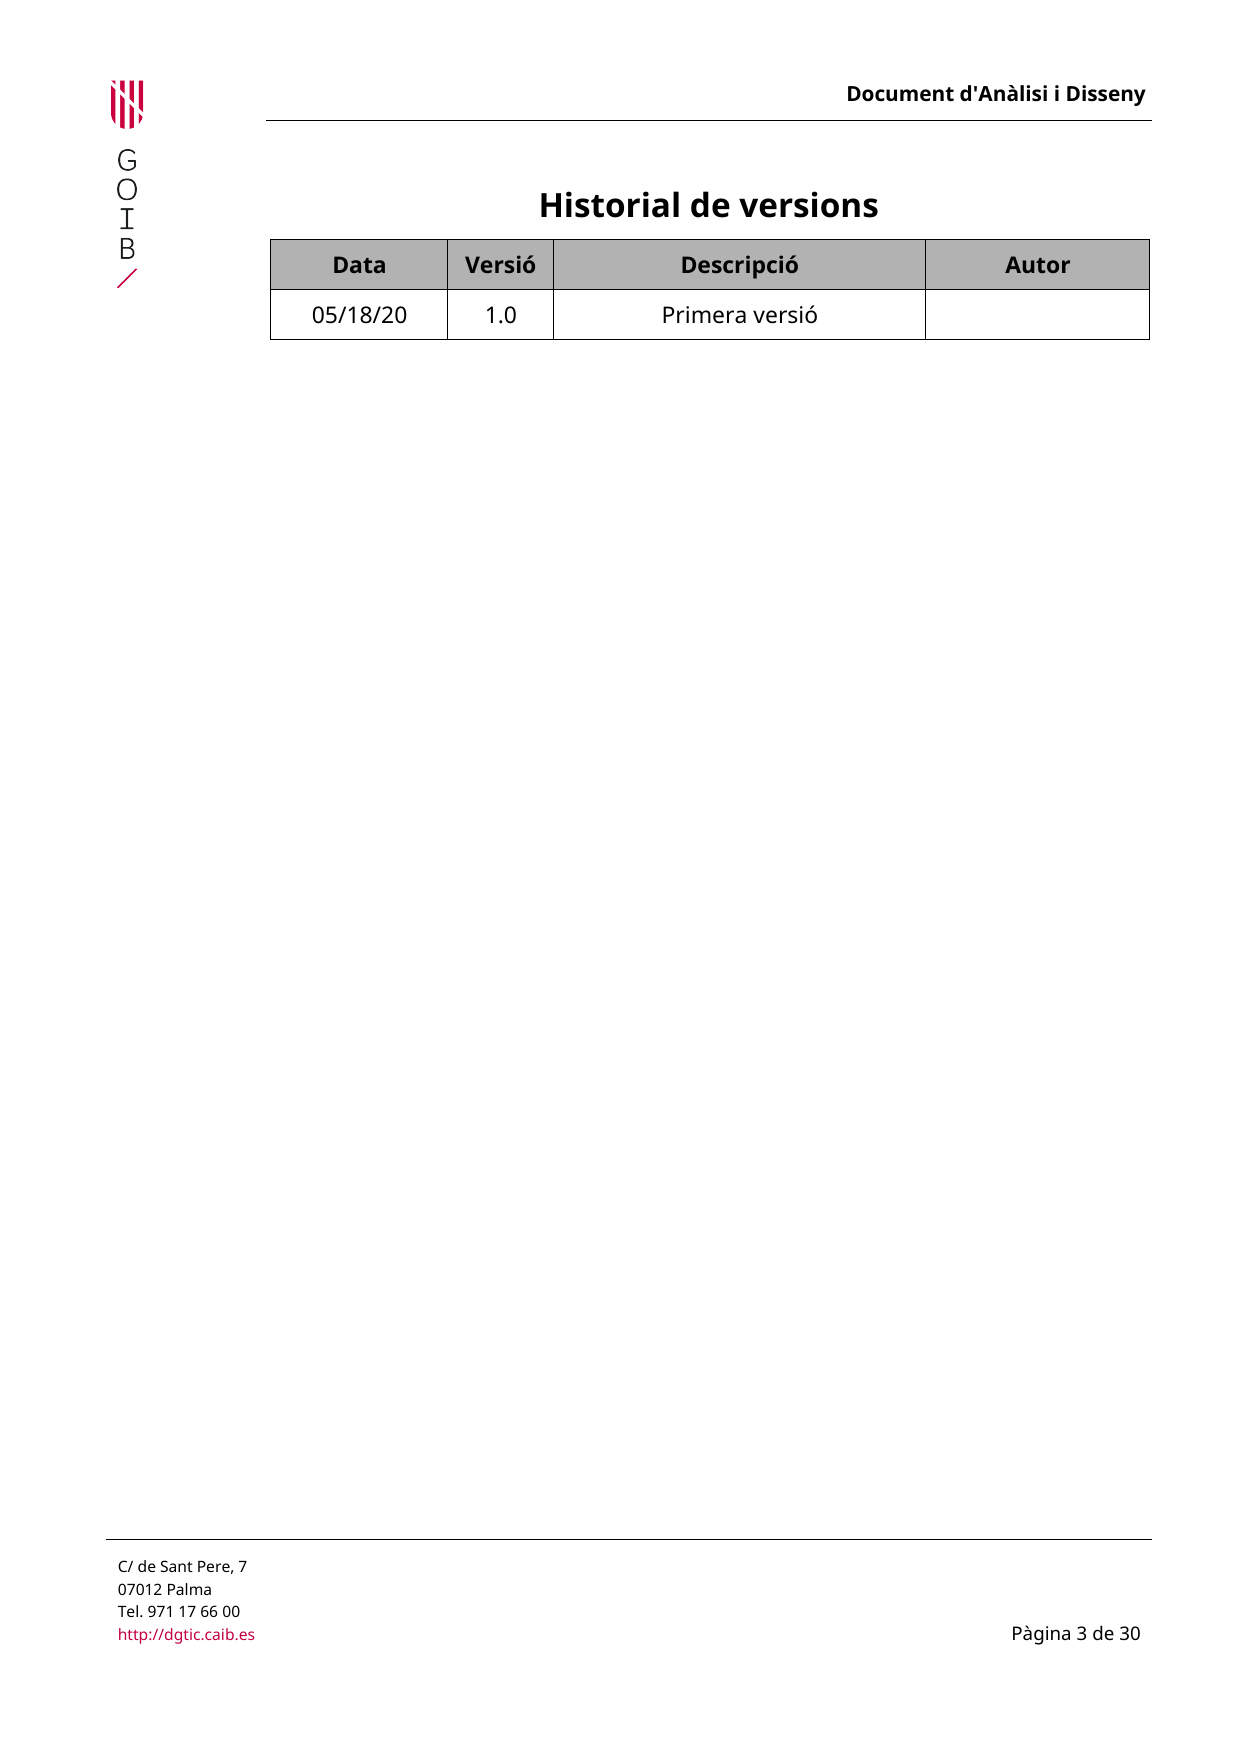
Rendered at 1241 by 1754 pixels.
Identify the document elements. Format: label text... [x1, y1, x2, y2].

table_cell [926, 290, 1149, 339]
table_header Versió [448, 240, 553, 289]
picture [82, 57, 172, 319]
subtitle Historial de versions [266, 181, 1152, 227]
table_cell 18/05/20 [271, 290, 447, 339]
table_header Data [271, 240, 447, 289]
table_cell 1.0 [448, 290, 553, 339]
table_header Autor [926, 240, 1149, 289]
table_header Descripció [554, 240, 925, 289]
table_cell Primera versió [554, 290, 925, 339]
